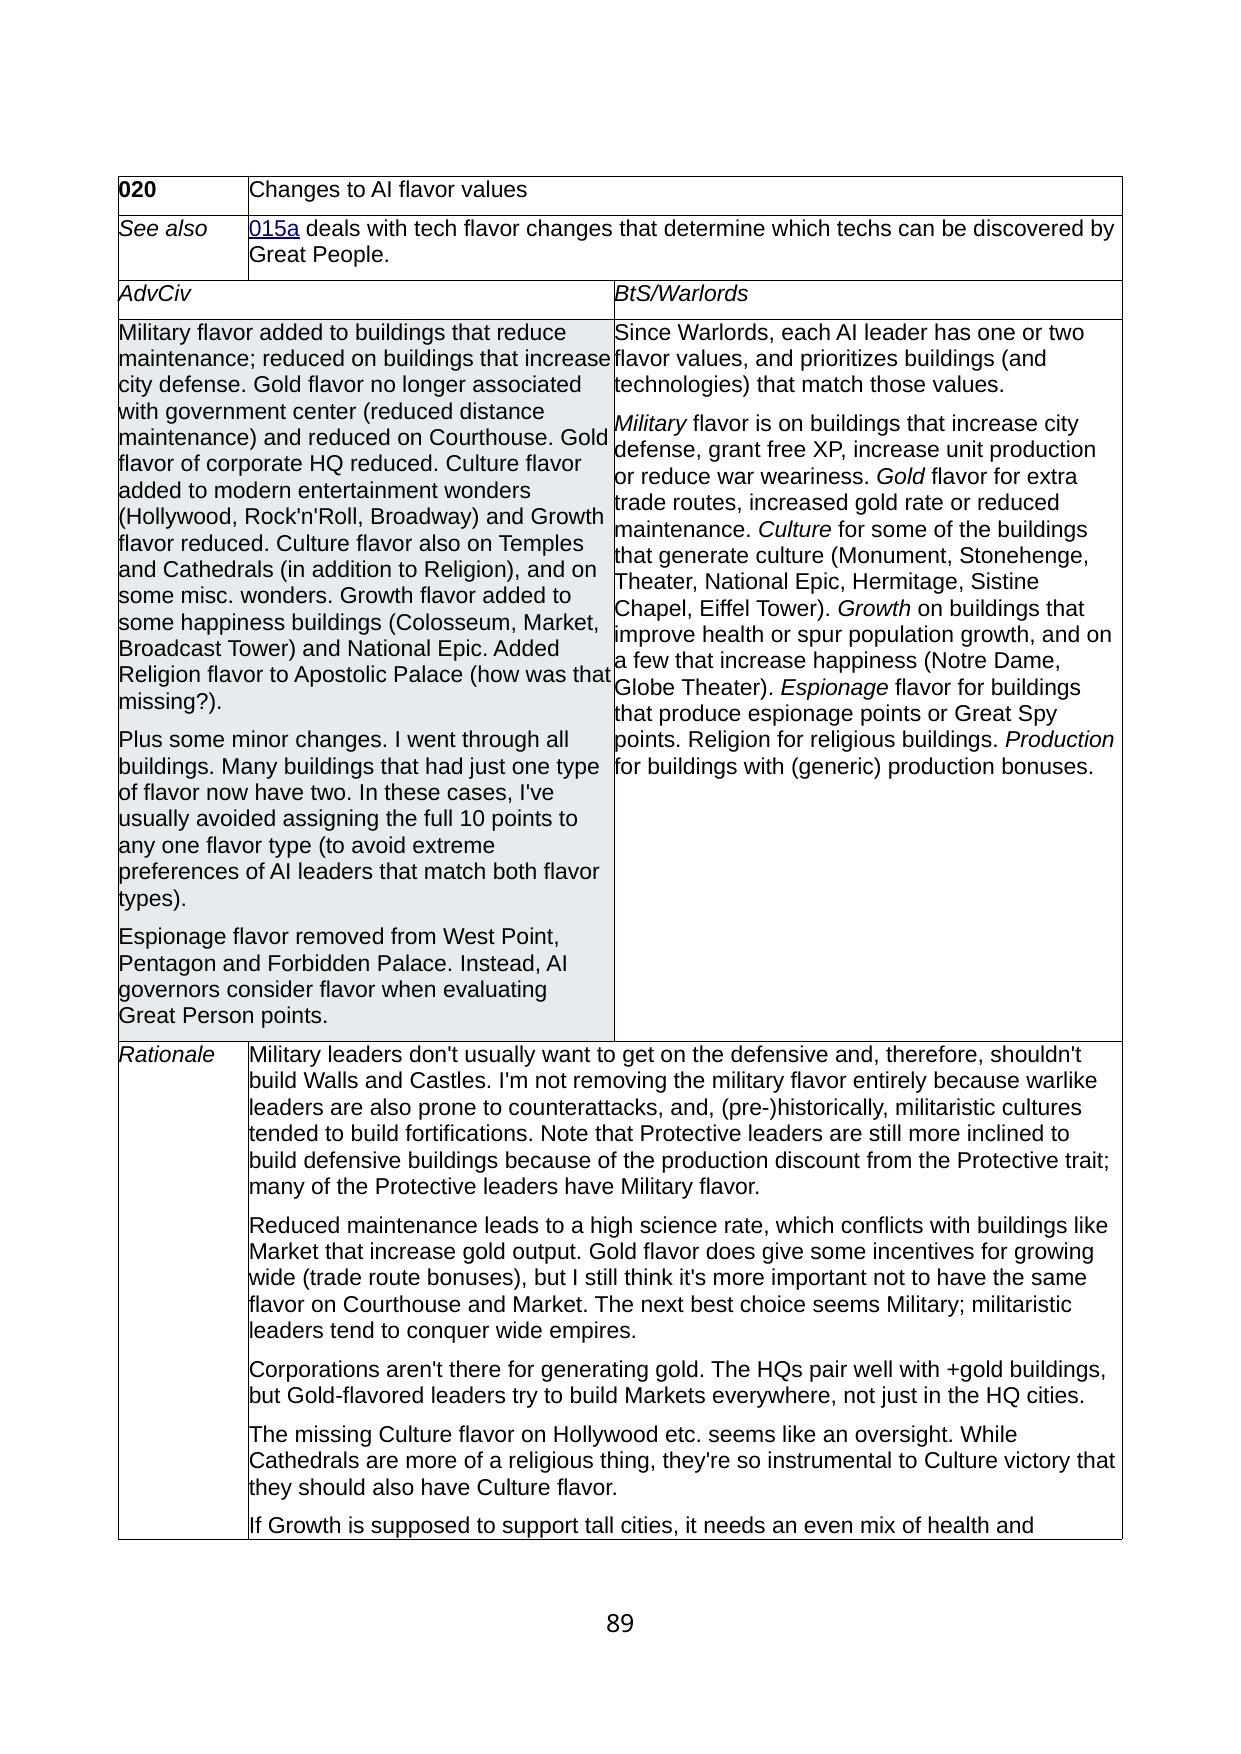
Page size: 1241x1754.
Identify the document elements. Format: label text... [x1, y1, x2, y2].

table_cell Rationale [119, 1042, 248, 1539]
table_header Changes to AI flavor values [249, 177, 1122, 214]
table_cell Military leaders don't usually want to get on the defensive and, therefore, shouldn't build Walls and Castles. I'm not removing the military flavor entirely because warlike leaders are also prone to counterattacks, and, (pre-)historically, militaristic cultures tended to build fortifications. Note that Protective leaders are still more inclined to build defensive buildings because of the production discount from the Protective trait; many of the Protective leaders have Military flavor. Reduced maintenance leads to a high science rate, which conflicts with buildings like Market that increase gold output. Gold flavor does give some incentives for growing wide (trade route bonuses), but I still think it's more important not to have the same flavor on Courthouse and Market. The next best choice seems Military; militaristic leaders tend to conquer wide empires. Corporations aren't there for generating gold. The HQs pair well with +gold buildings, but Gold-flavored leaders try to build Markets everywhere, not just in the HQ cities. The missing Culture flavor on Hollywood etc. seems like an oversight. While Cathedrals are more of a religious thing, they're so instrumental to Culture victory that they should also have Culture flavor. If Growth is supposed to support tall cities, it needs an even mix of health and [249, 1042, 1122, 1539]
table_header 020 [119, 177, 248, 214]
table_cell See also [119, 216, 248, 280]
table_cell BtS/Warlords [615, 281, 1122, 318]
table_cell 015a deals with tech flavor changes that determine which techs can be discovered by Great People. [249, 216, 1122, 280]
table_cell Since Warlords, each AI leader has one or two flavor values, and prioritizes buildings (and technologies) that match those values. Military flavor is on buildings that increase city defense, grant free XP, increase unit production or reduce war weariness. Gold flavor for extra trade routes, increased gold rate or reduced maintenance. Culture for some of the buildings that generate culture (Monument, Stonehenge, Theater, National Epic, Hermitage, Sistine Chapel, Eiffel Tower). Growth on buildings that improve health or spur population growth, and on a few that increase happiness (Notre Dame, Globe Theater). Espionage flavor for buildings that produce espionage points or Great Spy points. Religion for religious buildings. Production for buildings with (generic) production bonuses. [615, 320, 1122, 1041]
table_cell AdvCiv [119, 281, 614, 318]
table_cell Military flavor added to buildings that reduce maintenance; reduced on buildings that increase city defense. Gold flavor no longer associated with government center (reduced distance maintenance) and reduced on Courthouse. Gold flavor of corporate HQ reduced. Culture flavor added to modern entertainment wonders (Hollywood, Rock'n'Roll, Broadway) and Growth flavor reduced. Culture flavor also on Temples and Cathedrals (in addition to Religion), and on some misc. wonders. Growth flavor added to some happiness buildings (Colosseum, Market, Broadcast Tower) and National Epic. Added Religion flavor to Apostolic Palace (how was that missing?). Plus some minor changes. I went through all buildings. Many buildings that had just one type of flavor now have two. In these cases, I've usually avoided assigning the full 10 points to any one flavor type (to avoid extreme preferences of AI leaders that match both flavor types). Espionage flavor removed from West Point, Pentagon and Forbidden Palace. Instead, AI governors consider flavor when evaluating Great Person points. [119, 320, 614, 1041]
